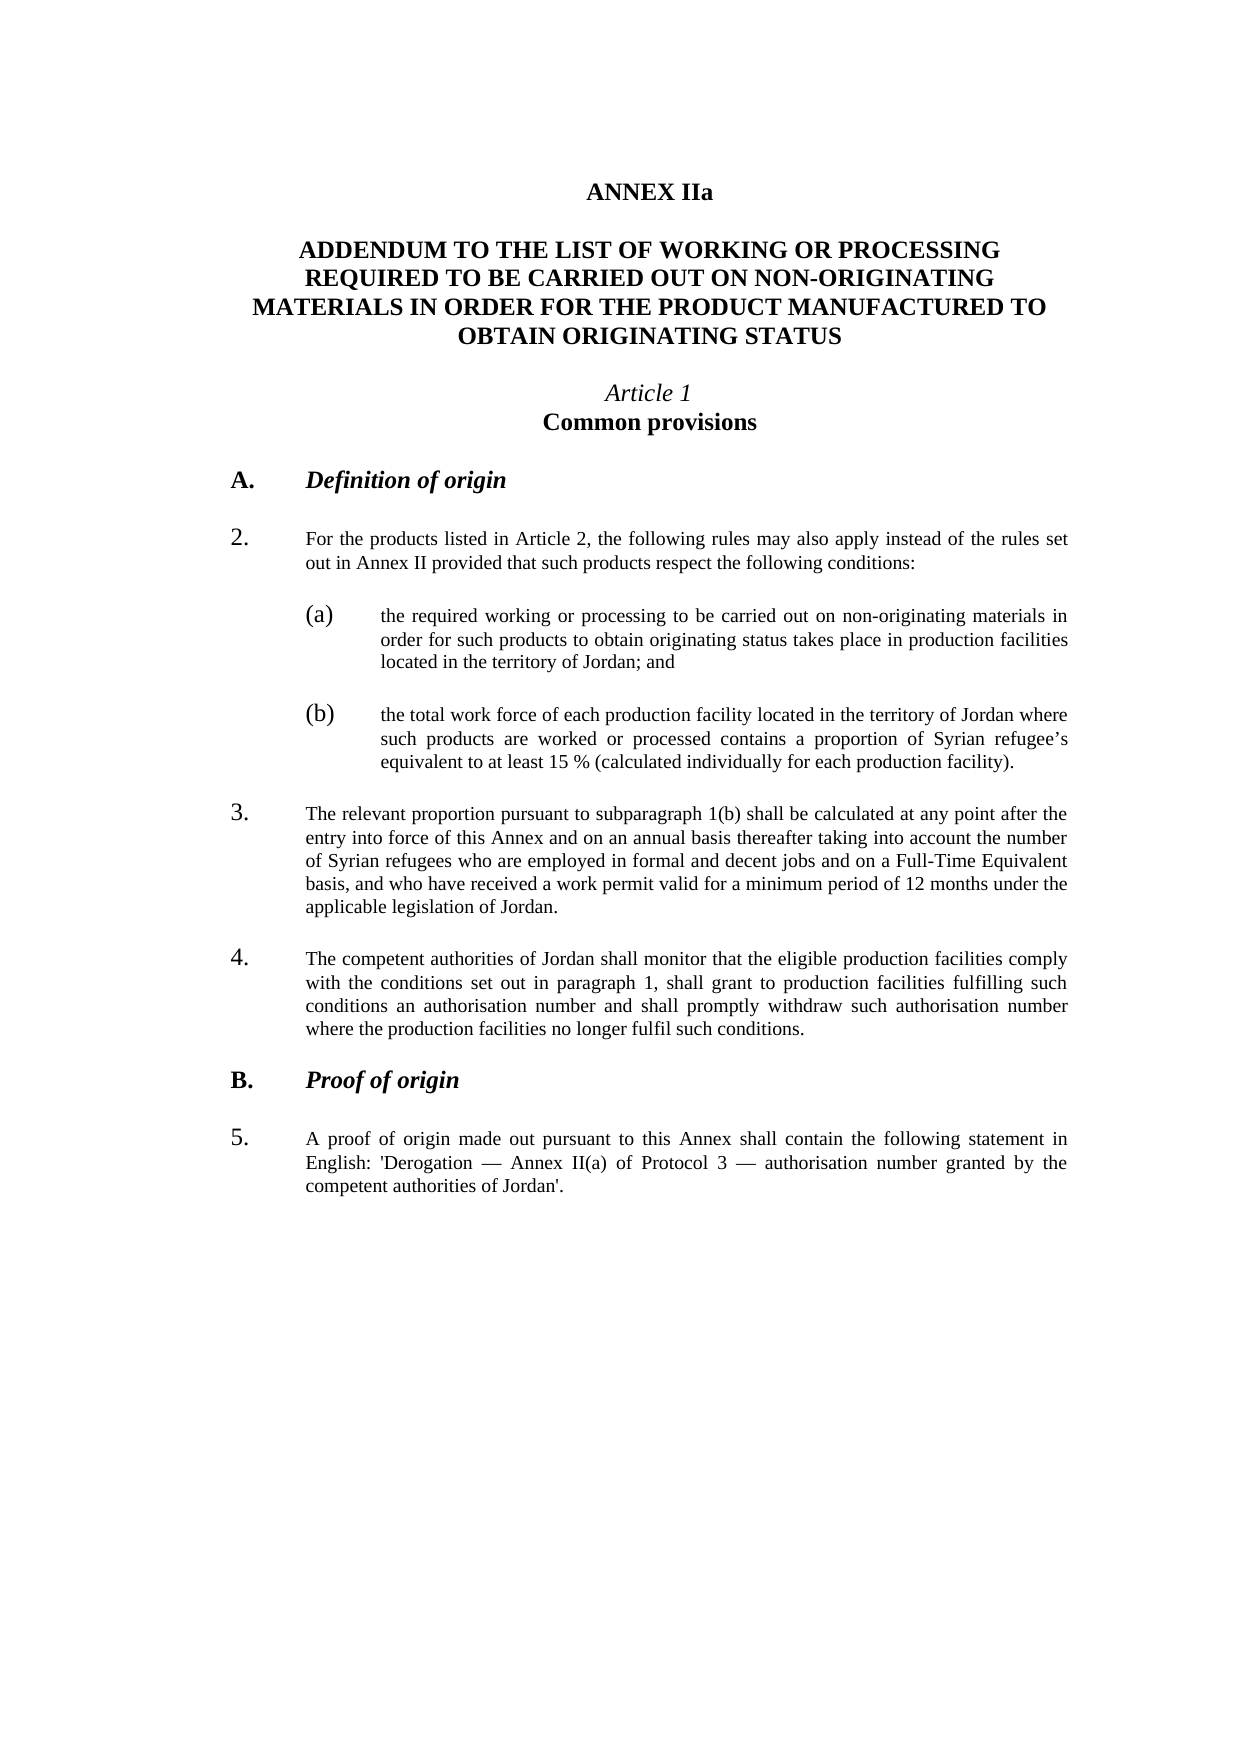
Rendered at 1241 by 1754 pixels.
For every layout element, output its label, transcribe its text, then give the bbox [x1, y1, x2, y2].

text A. Definition of origin [230, 465, 1069, 493]
subtitle the required working or processing to be carried out on non-originating materials in order for such products to obtain originating status takes place in production facilities located in the territory of Jordan; and [305, 599, 1069, 673]
subtitle A proof of origin made out pursuant to this Annex shall contain the following statement in English: 'Derogation — Annex II(a) of Protocol 3 — authorisation number granted by the competent authorities of Jordan'. [230, 1122, 1069, 1197]
text ANNEX IIa [230, 177, 1069, 206]
subtitle The competent authorities of Jordan shall monitor that the eligible production facilities comply with the conditions set out in paragraph 1, shall grant to production facilities fulfilling such conditions an authorisation number and shall promptly withdraw such authorisation number where the production facilities no longer fulfil such conditions. [230, 942, 1069, 1040]
text Common provisions [230, 407, 1069, 436]
text Article 1 [230, 378, 1069, 407]
text ADDENDUM TO THE LIST OF WORKING OR PROCESSING REQUIRED TO BE CARRIED OUT ON NON-ORIGINATING MATERIALS IN ORDER FOR THE PRODUCT MANUFACTURED TO OBTAIN ORIGINATING STATUS [230, 235, 1069, 350]
subtitle The relevant proportion pursuant to subparagraph 1(b) shall be calculated at any point after the entry into force of this Annex and on an annual basis thereafter taking into account the number of Syrian refugees who are employed in formal and decent jobs and on a Full-Time Equivalent basis, and who have received a work permit valid for a minimum period of 12 months under the applicable legislation of Jordan. [230, 797, 1069, 917]
text B. Proof of origin [230, 1065, 1069, 1093]
subtitle For the products listed in Article 2, the following rules may also apply instead of the rules set out in Annex II provided that such products respect the following conditions: [230, 522, 1069, 574]
subtitle the total work force of each production facility located in the territory of Jordan where such products are worked or processed contains a proportion of Syrian refugee’s equivalent to at least 15 % (calculated individually for each production facility). [305, 698, 1069, 772]
